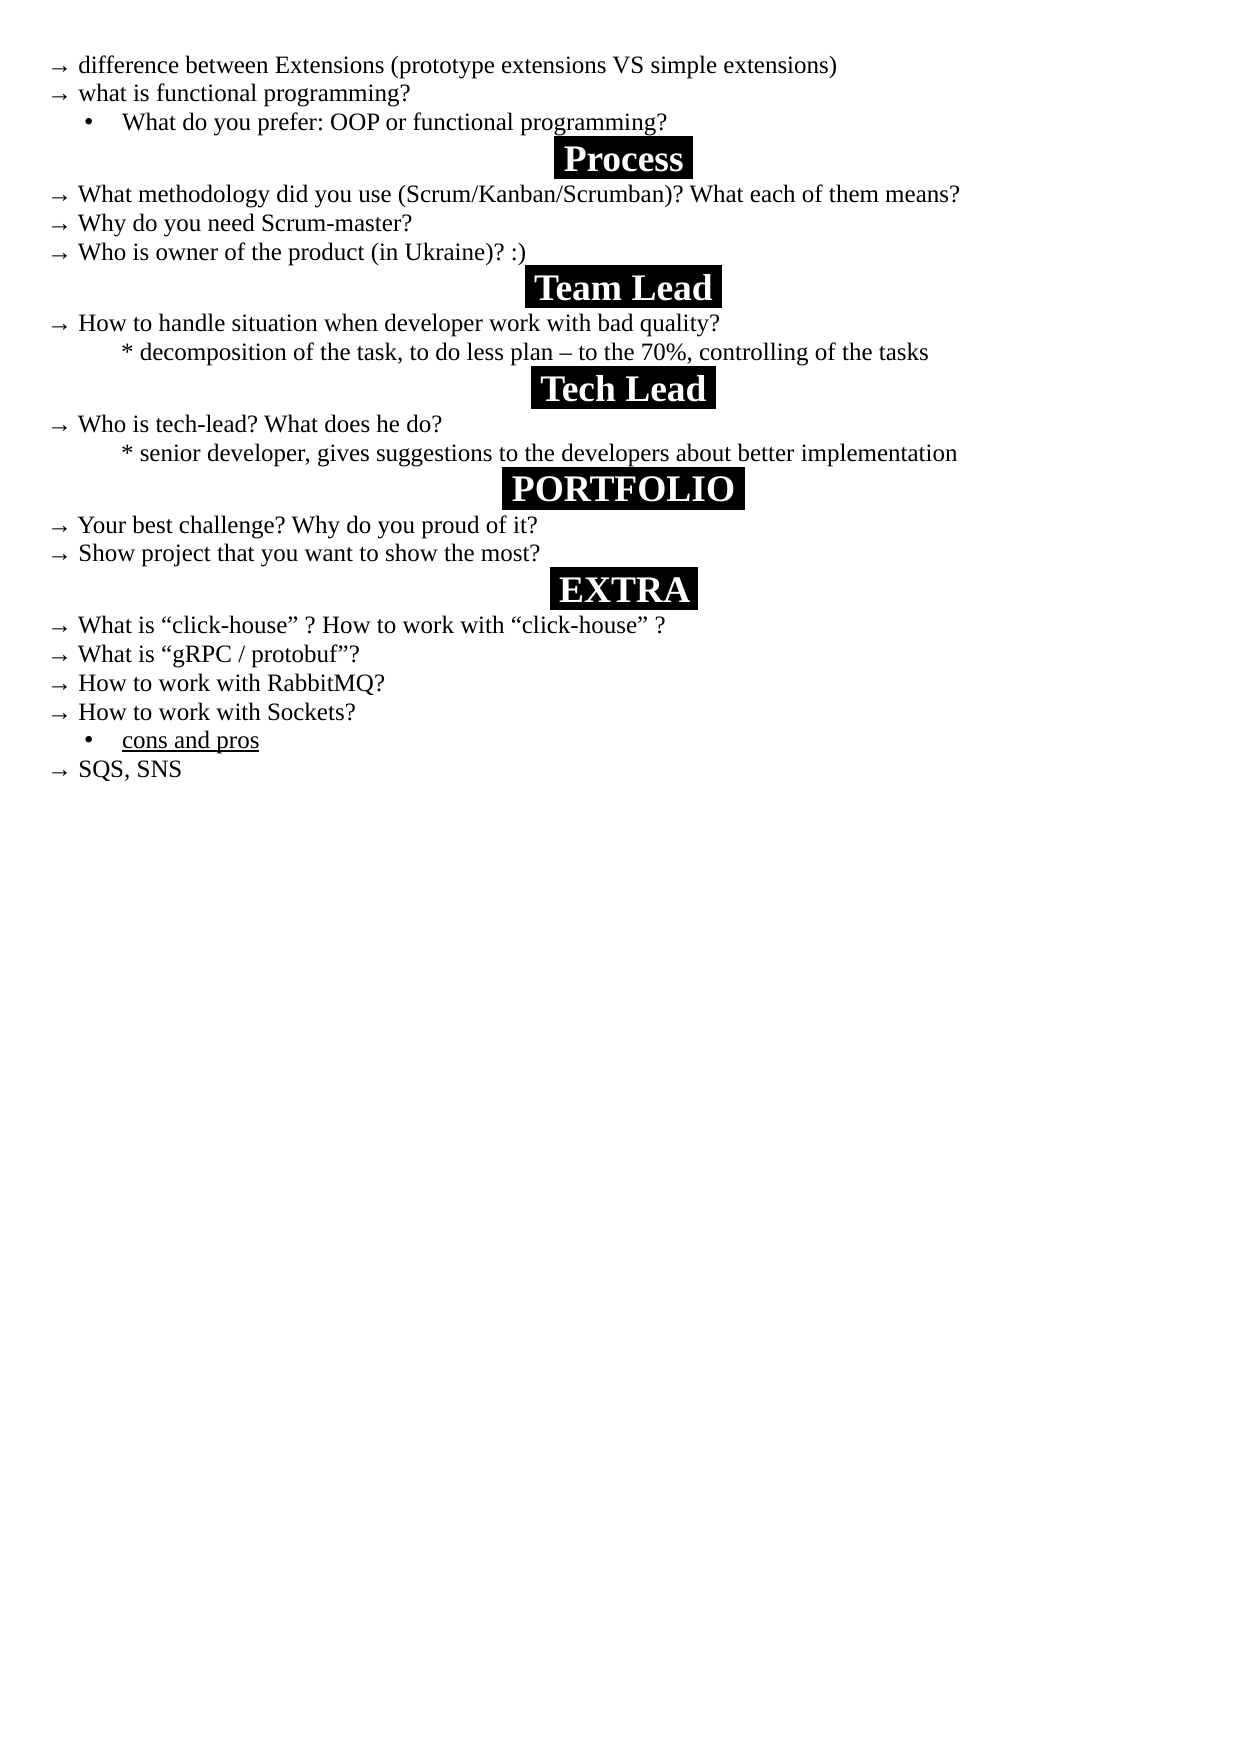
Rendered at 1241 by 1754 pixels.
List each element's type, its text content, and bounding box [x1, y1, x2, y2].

text → Who is tech-lead? What does he do? [47, 409, 1200, 438]
text → What methodology did you use (Scrum/Kanban/Scrumban)? What each of them means? [47, 179, 1200, 208]
text → Show project that you want to show the most? [47, 538, 1200, 567]
text → How to handle situation when developer work with bad quality? [47, 308, 1200, 337]
text → What is “gRPC / protobuf”? [47, 639, 1200, 668]
text → How to work with Sockets? [47, 697, 1200, 725]
text Process [47, 136, 1200, 179]
text → Why do you need Scrum-master? [47, 208, 1200, 237]
text EXTRA [47, 567, 1200, 610]
text → Who is owner of the product (in Ukraine)? :) [47, 237, 1200, 265]
text * decomposition of the task, to do less plan – to the 70%, controlling of the tasks [47, 337, 1200, 366]
text * senior developer, gives suggestions to the developers about better implementation [47, 438, 1200, 467]
list cons and pros [84, 725, 1200, 754]
text → what is functional programming? [47, 78, 1200, 107]
text → What is “click-house” ? How to work with “click-house” ? [47, 610, 1200, 639]
text → Your best challenge? Why do you proud of it? [47, 510, 1200, 538]
text → difference between Extensions (prototype extensions VS simple extensions) [47, 50, 1200, 78]
text PORTFOLIO [47, 467, 1200, 510]
text Tech Lead [47, 366, 1200, 409]
text → SQS, SNS [47, 754, 1200, 783]
text Team Lead [47, 265, 1200, 308]
list What do you prefer: OOP or functional programming? [84, 107, 1200, 136]
text → How to work with RabbitMQ? [47, 668, 1200, 697]
